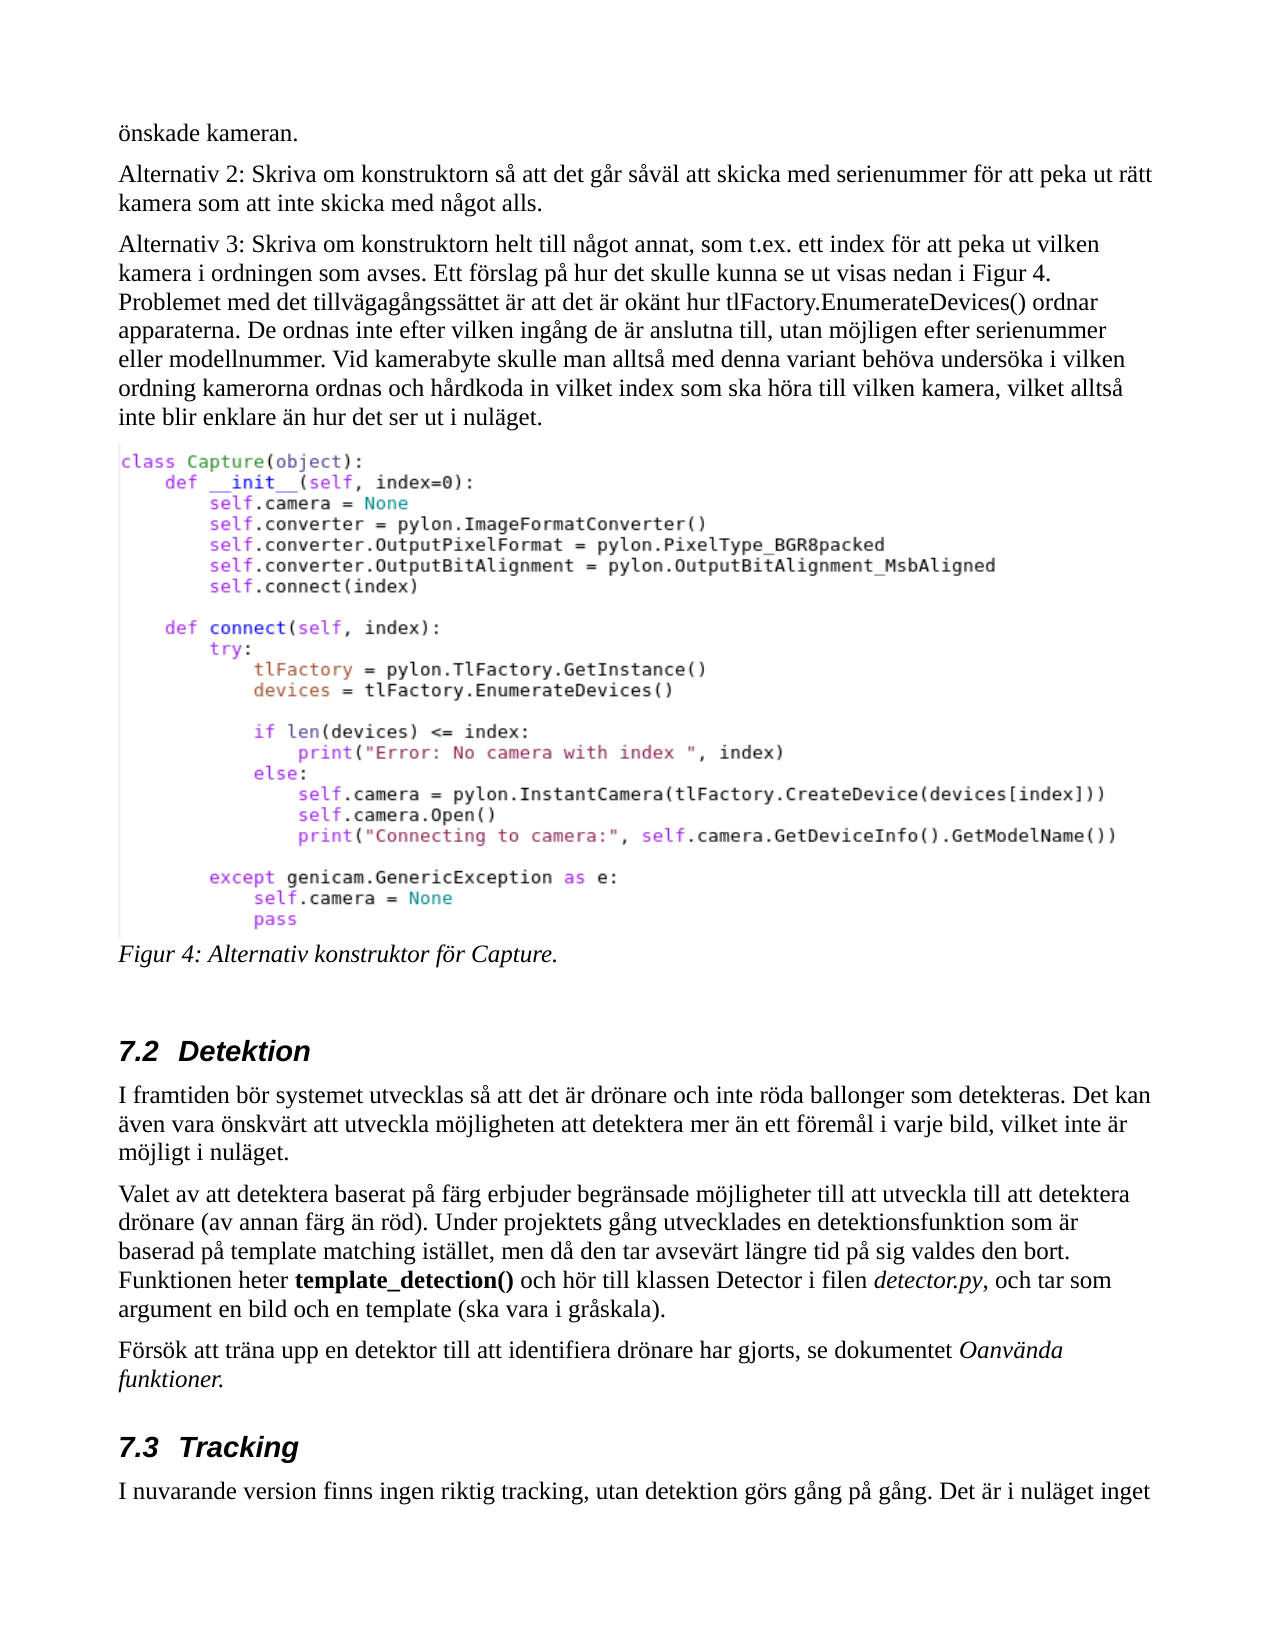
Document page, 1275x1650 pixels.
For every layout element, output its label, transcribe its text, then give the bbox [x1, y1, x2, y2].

text I framtiden bör systemet utvecklas så att det är drönare och inte röda ballonger som detekteras. Det kan även vara önskvärt att utveckla möjligheten att detektera mer än ett föremål i varje bild, vilket inte är möjligt i nuläget. [118, 1080, 1157, 1166]
text Alternativ 3: Skriva om konstruktorn helt till något annat, som t.ex. ett index för att peka ut vilken kamera i ordningen som avses. Ett förslag på hur det skulle kunna se ut visas nedan i Figur 4. Problemet med det tillvägagångssättet är att det är okänt hur tlFactory.EnumerateDevices() ordnar apparaterna. De ordnas inte efter vilken ingång de är anslutna till, utan möjligen efter serienummer eller modellnummer. Vid kamerabyte skulle man alltså med denna variant behöva undersöka i vilken ordning kamerorna ordnas och hårdkoda in vilket index som ska höra till vilken kamera, vilket alltså inte blir enklare än hur det ser ut i nuläget. [118, 229, 1157, 431]
text Alternativ 2: Skriva om konstruktorn så att det går såväl att skicka med serienummer för att peka ut rätt kamera som att inte skicka med något alls. [118, 159, 1157, 217]
subtitle Detektion [118, 1034, 1157, 1067]
subtitle Tracking [118, 1430, 1157, 1463]
text I nuvarande version finns ingen riktig tracking, utan detektion görs gång på gång. Det är i nuläget inget [118, 1476, 1157, 1505]
text Figur 4: Alternativ konstruktor för Capture. [118, 939, 1157, 968]
text Försök att träna upp en detektor till att identifiera drönare har gjorts, se dokumentet Oanvända funktioner. [118, 1335, 1157, 1392]
text önskade kameran. [118, 118, 1157, 147]
text Valet av att detektera baserat på färg erbjuder begränsade möjligheter till att utveckla till att detektera drönare (av annan färg än röd). Under projektets gång utvecklades en detektionsfunktion som är baserad på template matching istället, men då den tar avsevärt längre tid på sig valdes den bort. Funktionen heter template_detection() och hör till klassen Detector i filen detector.py, och tar som argument en bild och en template (ska vara i gråskala). [118, 1179, 1157, 1322]
picture [118, 443, 1157, 939]
